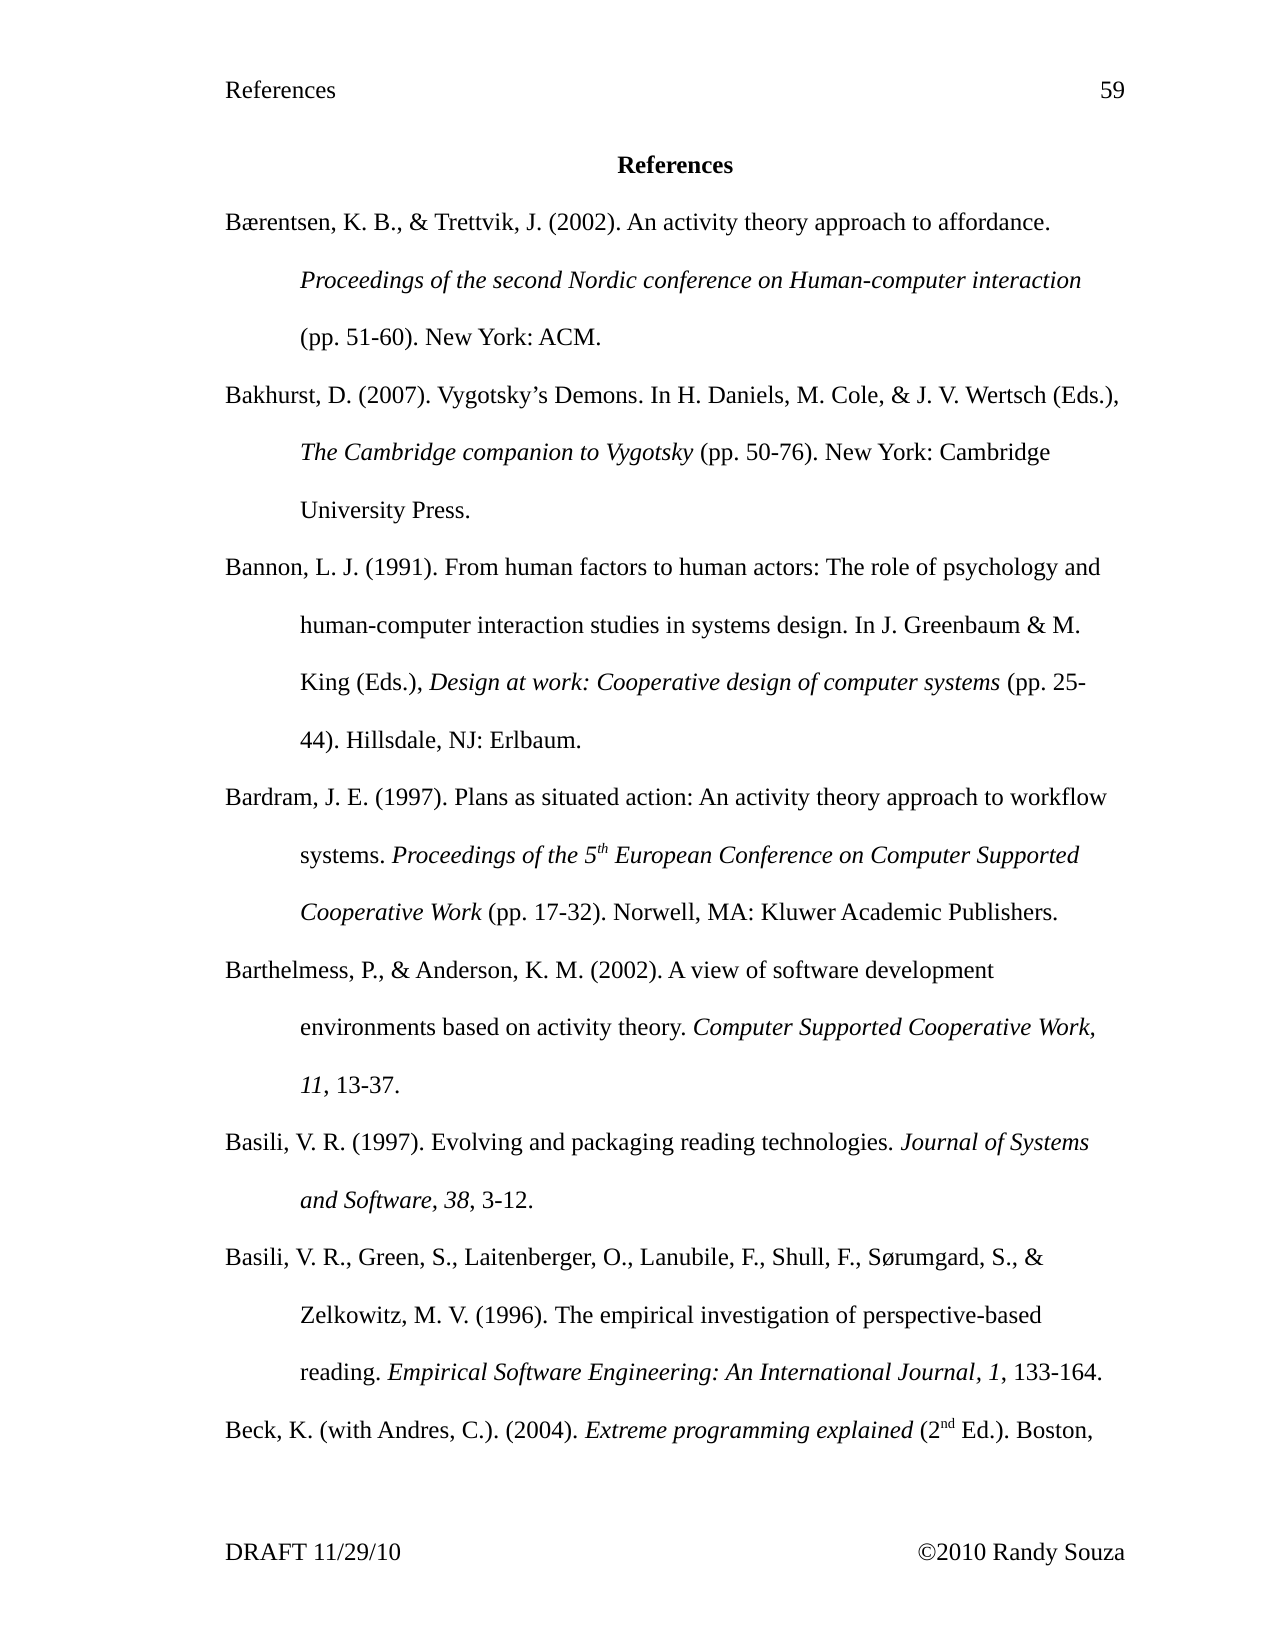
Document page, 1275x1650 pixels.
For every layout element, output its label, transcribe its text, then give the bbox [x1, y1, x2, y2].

text Bannon, L. J. (1991). From human factors to human actors: The role of psychology and human-computer interaction studies in systems design. In J. Greenbaum & M. King (Eds.), Design at work: Cooperative design of computer systems (pp. 25-44). Hillsdale, NJ: Erlbaum. [225, 552, 1125, 754]
text Bærentsen, K. B., & Trettvik, J. (2002). An activity theory approach to affordance. Proceedings of the second Nordic conference on Human-computer interaction (pp. 51-60). New York: ACM. [225, 207, 1125, 351]
subtitle References [225, 150, 1125, 179]
text Beck, K. (with Andres, C.). (2004). Extreme programming explained (2nd Ed.). Boston, [225, 1415, 1125, 1444]
text Barthelmess, P., & Anderson, K. M. (2002). A view of software development environments based on activity theory. Computer Supported Cooperative Work, 11, 13-37. [225, 955, 1125, 1099]
text Basili, V. R., Green, S., Laitenberger, O., Lanubile, F., Shull, F., Sørumgard, S., & Zelkowitz, M. V. (1996). The empirical investigation of perspective-based reading. Empirical Software Engineering: An International Journal, 1, 133-164. [225, 1242, 1125, 1386]
text Bardram, J. E. (1997). Plans as situated action: An activity theory approach to workflow systems. Proceedings of the 5th European Conference on Computer Supported Cooperative Work (pp. 17-32). Norwell, MA: Kluwer Academic Publishers. [225, 782, 1125, 926]
text Bakhurst, D. (2007). Vygotsky’s Demons. In H. Daniels, M. Cole, & J. V. Wertsch (Eds.), The Cambridge companion to Vygotsky (pp. 50-76). New York: Cambridge University Press. [225, 380, 1125, 524]
text Basili, V. R. (1997). Evolving and packaging reading technologies. Journal of Systems and Software, 38, 3-12. [225, 1127, 1125, 1214]
